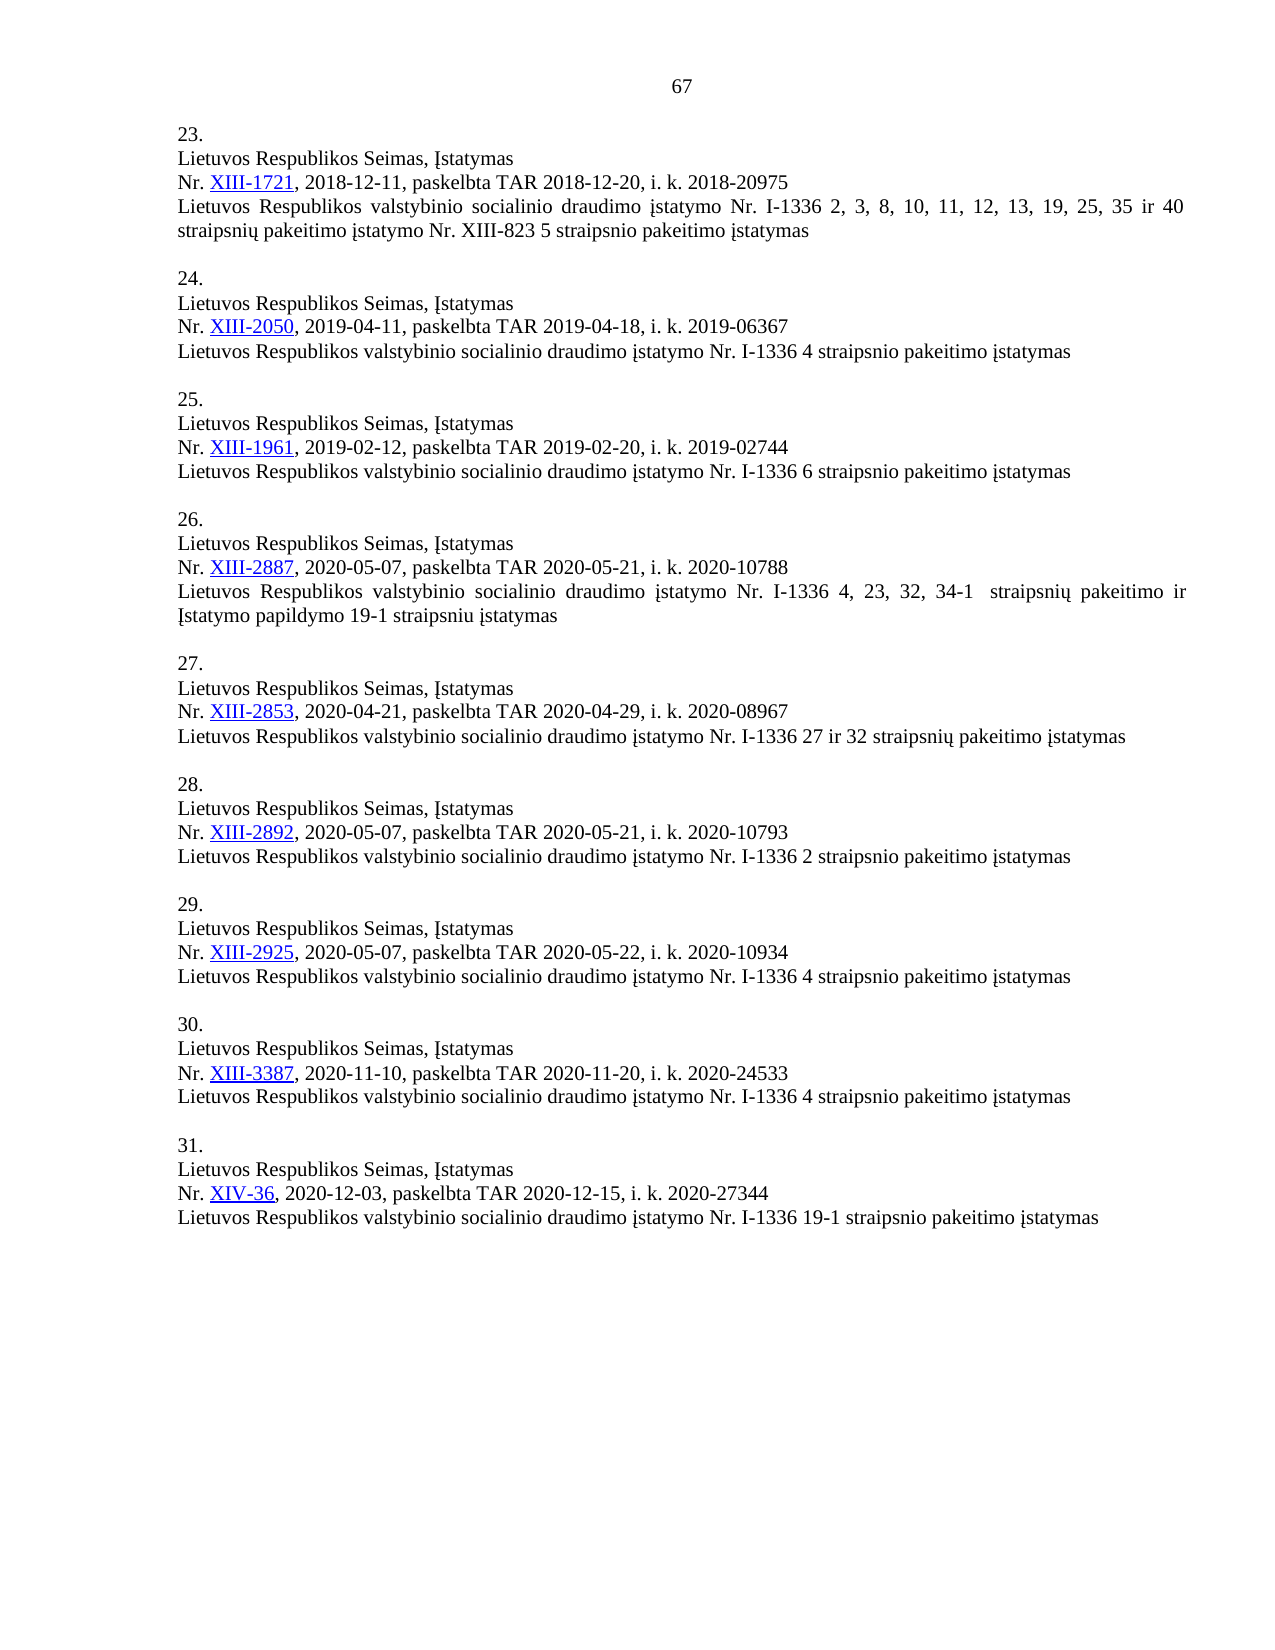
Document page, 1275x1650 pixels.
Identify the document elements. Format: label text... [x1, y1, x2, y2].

text 31. [177, 1133, 1186, 1157]
text 30. [177, 1012, 1186, 1036]
text Lietuvos Respublikos valstybinio socialinio draudimo įstatymo Nr. I-1336 4, 23, 32, 34-1 straipsnių pakeitimo ir Įstatymo papildymo 19-1 straipsniu įstatymas [177, 579, 1186, 627]
text Nr. XIII-1721, 2018-12-11, paskelbta TAR 2018-12-20, i. k. 2018-20975 [177, 170, 1186, 194]
text Lietuvos Respublikos valstybinio socialinio draudimo įstatymo Nr. I-1336 27 ir 32 straipsnių pakeitimo įstatymas [177, 723, 1186, 748]
text Lietuvos Respublikos Seimas, Įstatymas [177, 411, 1186, 435]
text Nr. XIV-36, 2020-12-03, paskelbta TAR 2020-12-15, i. k. 2020-27344 [177, 1181, 1186, 1205]
text 26. [177, 507, 1186, 531]
text 28. [177, 772, 1186, 796]
text Lietuvos Respublikos Seimas, Įstatymas [177, 146, 1186, 170]
text Lietuvos Respublikos valstybinio socialinio draudimo įstatymo Nr. I-1336 4 straipsnio pakeitimo įstatymas [177, 338, 1186, 363]
text Lietuvos Respublikos valstybinio socialinio draudimo įstatymo Nr. I-1336 6 straipsnio pakeitimo įstatymas [177, 459, 1186, 483]
text Nr. XIII-2853, 2020-04-21, paskelbta TAR 2020-04-29, i. k. 2020-08967 [177, 699, 1186, 723]
text Nr. XIII-2892, 2020-05-07, paskelbta TAR 2020-05-21, i. k. 2020-10793 [177, 820, 1186, 844]
text Lietuvos Respublikos valstybinio socialinio draudimo įstatymo Nr. I-1336 4 straipsnio pakeitimo įstatymas [177, 964, 1186, 988]
text Nr. XIII-1961, 2019-02-12, paskelbta TAR 2019-02-20, i. k. 2019-02744 [177, 435, 1186, 459]
text Lietuvos Respublikos Seimas, Įstatymas [177, 531, 1186, 555]
text Nr. XIII-2925, 2020-05-07, paskelbta TAR 2020-05-22, i. k. 2020-10934 [177, 940, 1186, 964]
text 24. [177, 266, 1186, 290]
text Lietuvos Respublikos valstybinio socialinio draudimo įstatymo Nr. I-1336 2 straipsnio pakeitimo įstatymas [177, 844, 1186, 868]
text Lietuvos Respublikos Seimas, Įstatymas [177, 916, 1186, 940]
text Lietuvos Respublikos Seimas, Įstatymas [177, 675, 1186, 699]
text Lietuvos Respublikos valstybinio socialinio draudimo įstatymo Nr. I-1336 4 straipsnio pakeitimo įstatymas [177, 1084, 1186, 1108]
text Lietuvos Respublikos valstybinio socialinio draudimo įstatymo Nr. I-1336 2, 3, 8, 10, 11, 12, 13, 19, 25, 35 ir 40 straipsnių pakeitimo įstatymo Nr. XIII-823 5 straipsnio pakeitimo įstatymas [177, 194, 1186, 242]
text Nr. XIII-2887, 2020-05-07, paskelbta TAR 2020-05-21, i. k. 2020-10788 [177, 555, 1186, 579]
text Lietuvos Respublikos Seimas, Įstatymas [177, 1036, 1186, 1060]
text 25. [177, 387, 1186, 411]
text Lietuvos Respublikos Seimas, Įstatymas [177, 290, 1186, 314]
text Nr. XIII-3387, 2020-11-10, paskelbta TAR 2020-11-20, i. k. 2020-24533 [177, 1060, 1186, 1084]
text 27. [177, 651, 1186, 675]
text 29. [177, 892, 1186, 916]
text Lietuvos Respublikos Seimas, Įstatymas [177, 796, 1186, 820]
text Nr. XIII-2050, 2019-04-11, paskelbta TAR 2019-04-18, i. k. 2019-06367 [177, 314, 1186, 338]
text Lietuvos Respublikos Seimas, Įstatymas [177, 1157, 1186, 1181]
text 23. [177, 122, 1186, 146]
text Lietuvos Respublikos valstybinio socialinio draudimo įstatymo Nr. I-1336 19-1 straipsnio pakeitimo įstatymas [177, 1205, 1186, 1229]
